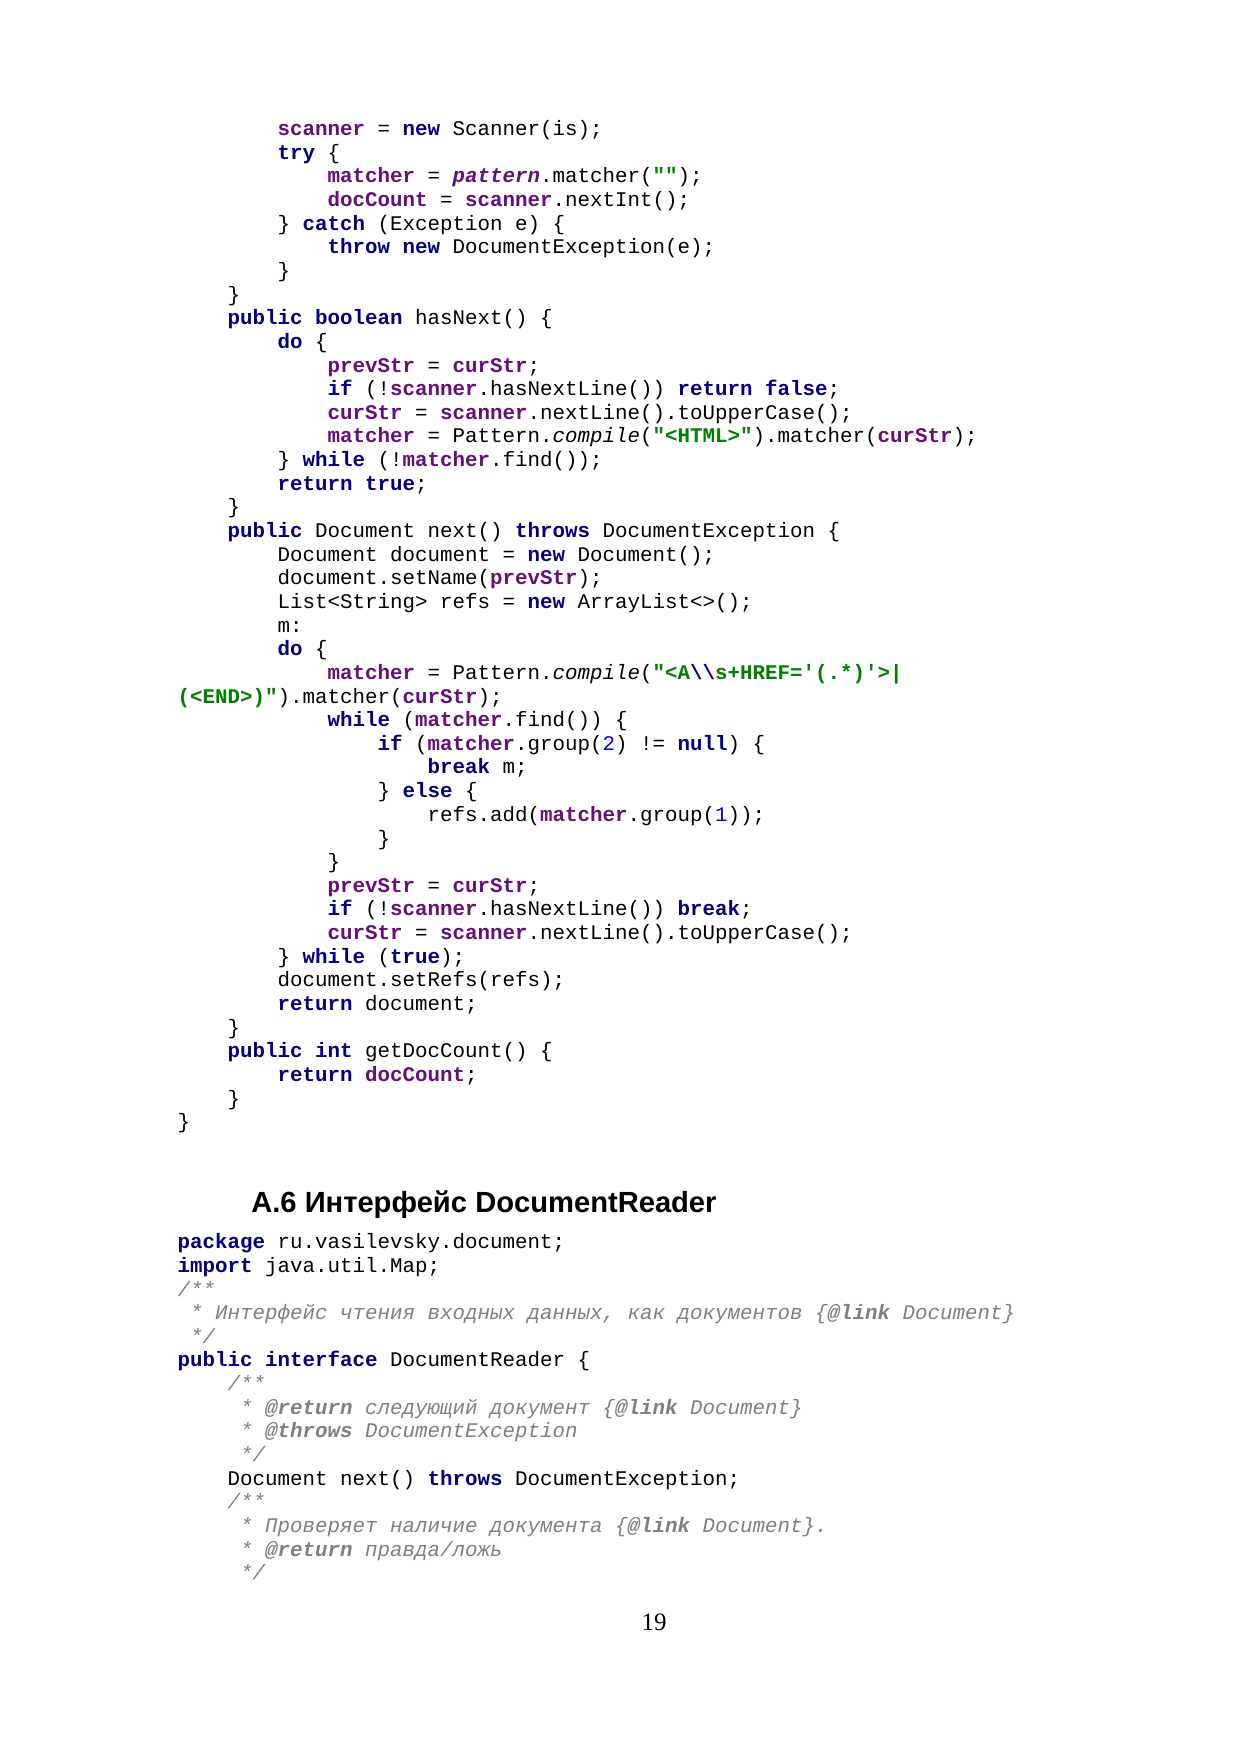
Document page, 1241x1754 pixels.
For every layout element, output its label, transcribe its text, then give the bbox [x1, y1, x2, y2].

text while (matcher.find()) { [177, 709, 1152, 733]
text /** [177, 1373, 1152, 1397]
text import java.util.Map; [177, 1255, 1152, 1278]
text } [177, 284, 1152, 307]
text } else { [177, 780, 1152, 804]
text } [177, 1088, 1152, 1111]
text List<String> refs = new ArrayList<>(); [177, 591, 1152, 615]
text } while (!matcher.find()); [177, 449, 1152, 473]
text Document document = new Document(); [177, 544, 1152, 567]
text break m; [177, 757, 1152, 780]
text } [177, 851, 1152, 875]
text public boolean hasNext() { [177, 307, 1152, 331]
text if (matcher.group(2) != null) { [177, 733, 1152, 757]
text * Интерфейс чтения входных данных, как документов {@link Document} [177, 1302, 1152, 1326]
text document.setRefs(refs); [177, 969, 1152, 993]
text document.setName(prevStr); [177, 567, 1152, 591]
text throw new DocumentException(e); [177, 236, 1152, 260]
text matcher = Pattern.compile("<HTML>").matcher(curStr); [177, 426, 1152, 449]
text } catch (Exception e) { [177, 213, 1152, 236]
text curStr = scanner.nextLine().toUpperCase(); [177, 402, 1152, 426]
text do { [177, 331, 1152, 354]
text try { [177, 142, 1152, 165]
text } [177, 827, 1152, 851]
text /** [177, 1491, 1152, 1515]
text public int getDocCount() { [177, 1040, 1152, 1064]
text } while (true); [177, 946, 1152, 969]
text } [177, 260, 1152, 284]
text Document next() throws DocumentException; [177, 1468, 1152, 1491]
text * Проверяет наличие документа {@link Document}. [177, 1515, 1152, 1539]
text return document; [177, 993, 1152, 1017]
text if (!scanner.hasNextLine()) return false; [177, 378, 1152, 402]
text matcher = pattern.matcher(""); [177, 165, 1152, 189]
text } [177, 496, 1152, 520]
text curStr = scanner.nextLine().toUpperCase(); [177, 922, 1152, 946]
text * @return следующий документ {@link Document} [177, 1397, 1152, 1420]
text * @return правда/ложь [177, 1539, 1152, 1562]
text prevStr = curStr; [177, 354, 1152, 378]
text package ru.vasilevsky.document; [177, 1231, 1152, 1255]
text */ [177, 1326, 1152, 1349]
text public Document next() throws DocumentException { [177, 520, 1152, 544]
text */ [177, 1562, 1152, 1586]
text /** [177, 1278, 1152, 1302]
text m: [177, 615, 1152, 638]
text refs.add(matcher.group(1)); [177, 804, 1152, 827]
text if (!scanner.hasNextLine()) break; [177, 898, 1152, 922]
text prevStr = curStr; [177, 875, 1152, 898]
text docCount = scanner.nextInt(); [177, 189, 1152, 213]
subtitle A.6 Интерфейс DocumentReader [177, 1185, 1152, 1219]
text */ [177, 1444, 1152, 1468]
text scanner = new Scanner(is); [177, 118, 1152, 142]
text public interface DocumentReader { [177, 1349, 1152, 1373]
text matcher = Pattern.compile("<A\\s+HREF='(.*)'>|(<END>)").matcher(curStr); [177, 662, 1152, 709]
text return docCount; [177, 1064, 1152, 1088]
text * @throws DocumentException [177, 1420, 1152, 1444]
text do { [177, 638, 1152, 662]
text } [177, 1111, 1152, 1135]
text return true; [177, 473, 1152, 496]
text } [177, 1017, 1152, 1040]
